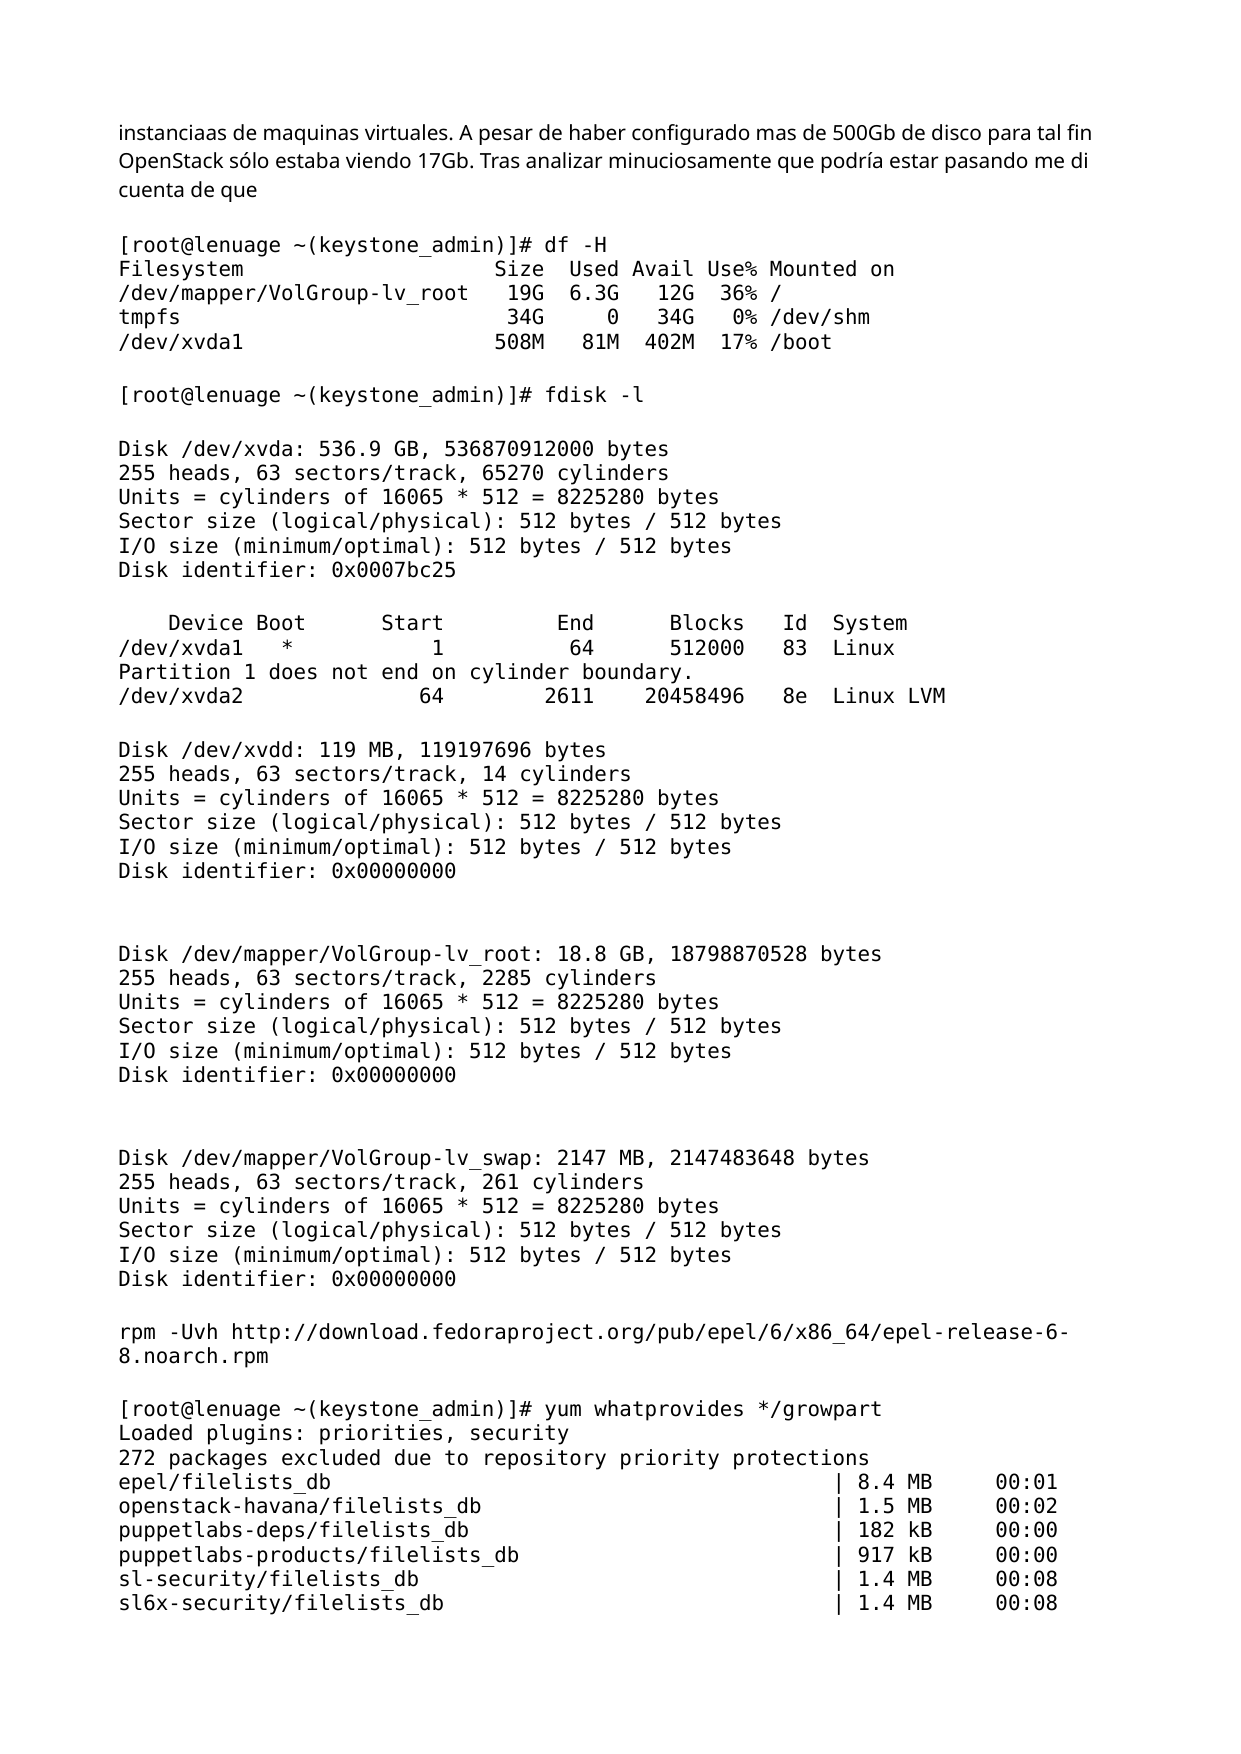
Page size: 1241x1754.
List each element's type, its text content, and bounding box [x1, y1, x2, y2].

text Disk /dev/xvda: 536.9 GB, 536870912000 bytes [118, 437, 1122, 461]
text Units = cylinders of 16065 * 512 = 8225280 bytes [118, 990, 1122, 1014]
text Filesystem Size Used Avail Use% Mounted on [118, 257, 1122, 281]
text puppetlabs-products/filelists_db | 917 kB 00:00 [118, 1543, 1122, 1567]
text Units = cylinders of 16065 * 512 = 8225280 bytes [118, 1194, 1122, 1218]
text Disk /dev/mapper/VolGroup-lv_swap: 2147 MB, 2147483648 bytes [118, 1146, 1122, 1170]
text instanciaas de maquinas virtuales. A pesar de haber configurado mas de 500Gb de disco para tal fin OpenStack sólo estaba viendo 17Gb. Tras analizar minuciosamente que podría estar pasando me di cuenta de que [118, 118, 1122, 203]
text Disk identifier: 0x0007bc25 [118, 558, 1122, 582]
text I/O size (minimum/optimal): 512 bytes / 512 bytes [118, 1039, 1122, 1063]
text epel/filelists_db | 8.4 MB 00:01 [118, 1470, 1122, 1494]
text /dev/xvda1 * 1 64 512000 83 Linux [118, 636, 1122, 660]
text I/O size (minimum/optimal): 512 bytes / 512 bytes [118, 1243, 1122, 1267]
text Disk /dev/xvdd: 119 MB, 119197696 bytes [118, 738, 1122, 762]
text 255 heads, 63 sectors/track, 14 cylinders [118, 762, 1122, 786]
text Sector size (logical/physical): 512 bytes / 512 bytes [118, 509, 1122, 534]
text Device Boot Start End Blocks Id System [118, 611, 1122, 636]
text /dev/xvda2 64 2611 20458496 8e Linux LVM [118, 684, 1122, 708]
text I/O size (minimum/optimal): 512 bytes / 512 bytes [118, 835, 1122, 859]
text [root@lenuage ~(keystone_admin)]# df -H [118, 233, 1122, 257]
text openstack-havana/filelists_db | 1.5 MB 00:02 [118, 1494, 1122, 1518]
text tmpfs 34G 0 34G 0% /dev/shm [118, 305, 1122, 330]
text [root@lenuage ~(keystone_admin)]# fdisk -l [118, 383, 1122, 407]
text Partition 1 does not end on cylinder boundary. [118, 660, 1122, 684]
text sl-security/filelists_db | 1.4 MB 00:08 [118, 1567, 1122, 1591]
text /dev/mapper/VolGroup-lv_root 19G 6.3G 12G 36% / [118, 281, 1122, 305]
text /dev/xvda1 508M 81M 402M 17% /boot [118, 330, 1122, 354]
text Disk identifier: 0x00000000 [118, 1063, 1122, 1087]
text Loaded plugins: priorities, security [118, 1421, 1122, 1446]
text 272 packages excluded due to repository priority protections [118, 1446, 1122, 1470]
text Sector size (logical/physical): 512 bytes / 512 bytes [118, 810, 1122, 835]
text rpm -Uvh http://download.fedoraproject.org/pub/epel/6/x86_64/epel-release-6-8.noarch.rpm [118, 1320, 1122, 1368]
text [root@lenuage ~(keystone_admin)]# yum whatprovides */growpart [118, 1397, 1122, 1421]
text Sector size (logical/physical): 512 bytes / 512 bytes [118, 1218, 1122, 1243]
text I/O size (minimum/optimal): 512 bytes / 512 bytes [118, 534, 1122, 558]
text Units = cylinders of 16065 * 512 = 8225280 bytes [118, 786, 1122, 810]
text 255 heads, 63 sectors/track, 2285 cylinders [118, 966, 1122, 990]
text sl6x-security/filelists_db | 1.4 MB 00:08 [118, 1591, 1122, 1616]
text 255 heads, 63 sectors/track, 65270 cylinders [118, 461, 1122, 485]
text puppetlabs-deps/filelists_db | 182 kB 00:00 [118, 1518, 1122, 1543]
text Disk identifier: 0x00000000 [118, 859, 1122, 883]
text Disk identifier: 0x00000000 [118, 1267, 1122, 1291]
text Disk /dev/mapper/VolGroup-lv_root: 18.8 GB, 18798870528 bytes [118, 942, 1122, 966]
text Units = cylinders of 16065 * 512 = 8225280 bytes [118, 485, 1122, 509]
text 255 heads, 63 sectors/track, 261 cylinders [118, 1170, 1122, 1194]
text Sector size (logical/physical): 512 bytes / 512 bytes [118, 1014, 1122, 1039]
